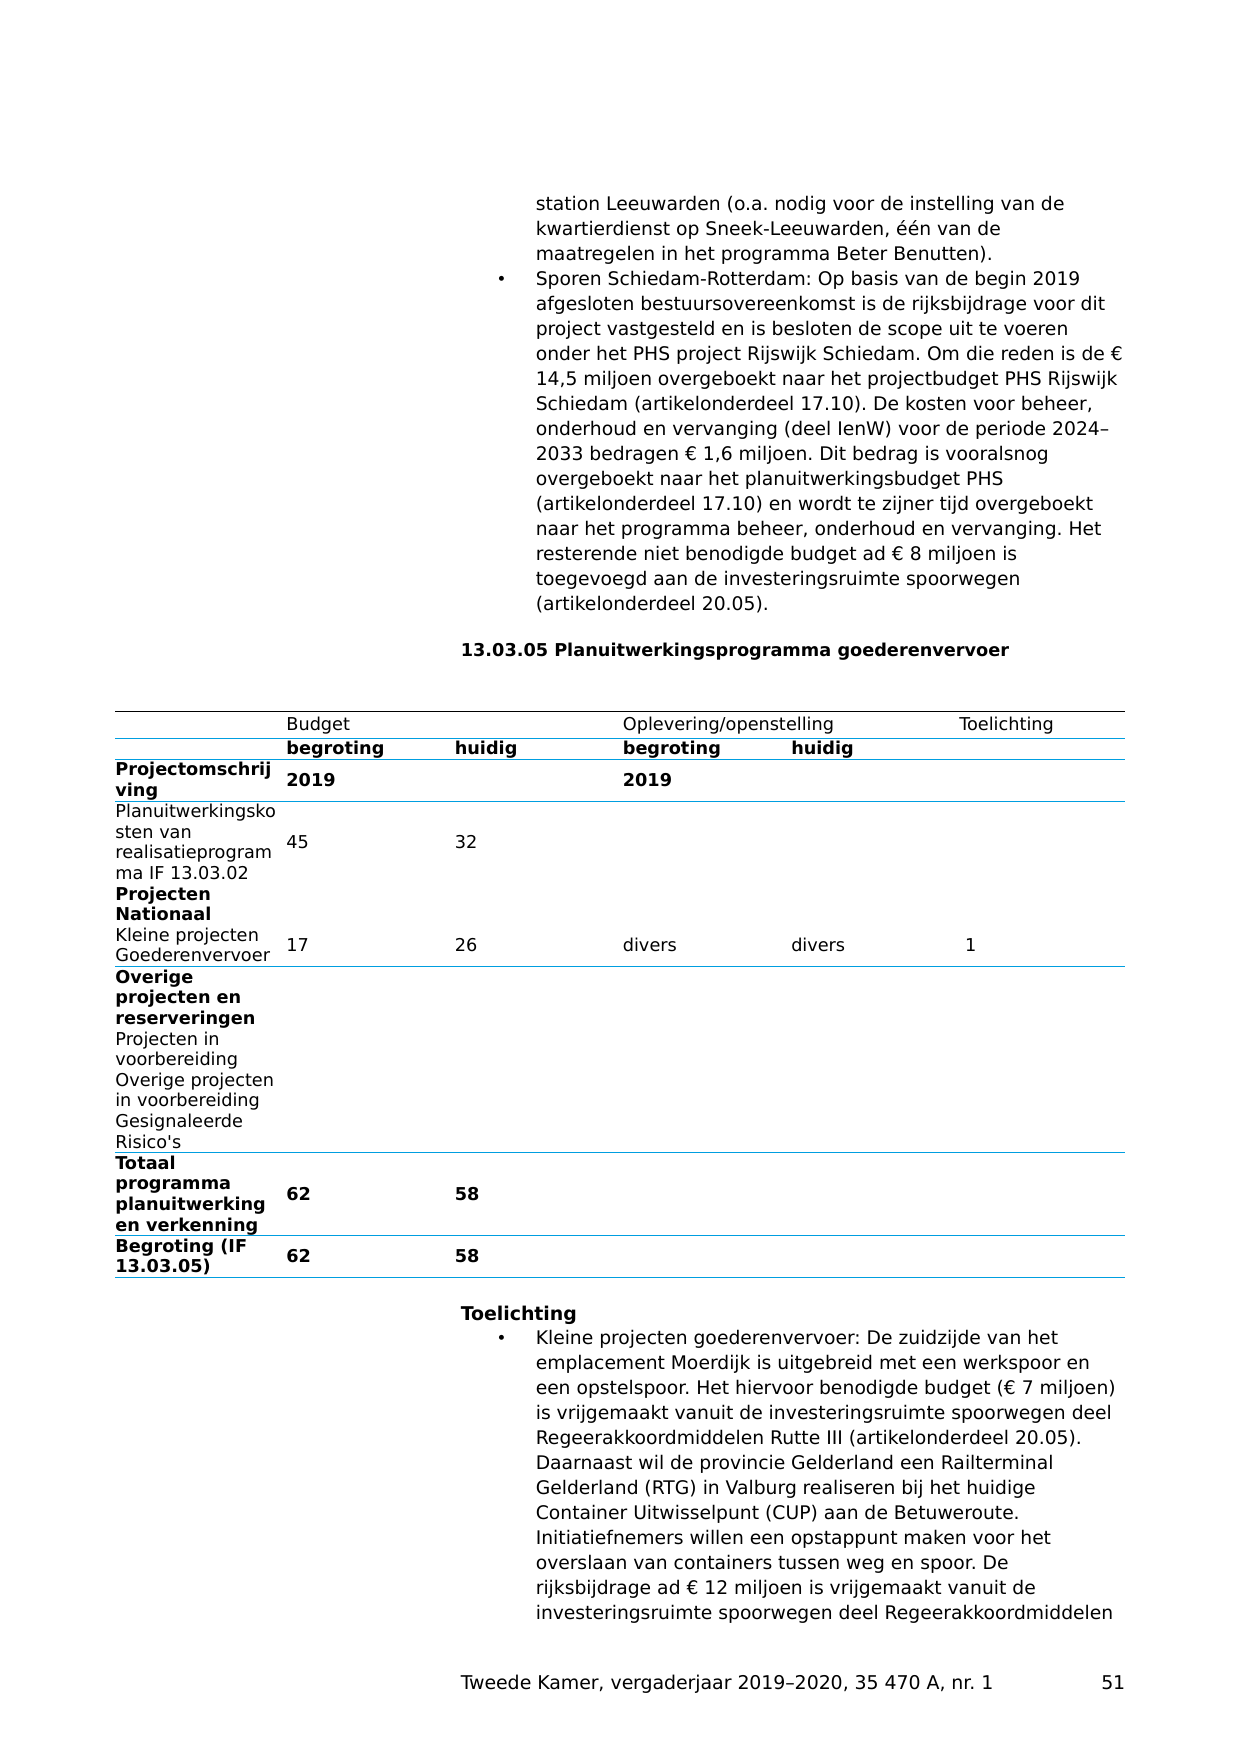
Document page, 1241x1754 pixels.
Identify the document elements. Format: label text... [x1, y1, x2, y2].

table_cell [788, 802, 956, 883]
table_cell huidig [452, 739, 620, 759]
table_cell [620, 1070, 788, 1111]
table_cell [452, 1029, 620, 1070]
table_cell [115, 739, 283, 759]
table_cell 1 [956, 925, 1125, 966]
table_cell [788, 1070, 956, 1111]
table_cell [452, 1111, 620, 1152]
table_cell [956, 1029, 1125, 1070]
table_cell [956, 1111, 1125, 1152]
table_cell [956, 802, 1125, 883]
table_cell [452, 760, 620, 801]
table_cell [956, 739, 1125, 759]
table_cell Begroting (IF 13.03.05) [115, 1236, 283, 1277]
table_cell [788, 1029, 956, 1070]
table_cell Totaal programma planuitwerking en verkenning [115, 1153, 283, 1235]
table_cell [956, 1153, 1125, 1235]
table_cell [283, 967, 452, 1028]
table_cell huidig [788, 739, 956, 759]
table_cell Overige projecten en reserveringen [115, 967, 283, 1028]
list station Leeuwarden (o.a. nodig voor de instelling van de kwartierdienst op Sneek-Leeuwarden, één van de maatregelen in het programma Beter Benutten). [498, 191, 1125, 266]
table_cell [620, 884, 788, 925]
table_cell [788, 1111, 956, 1152]
table_cell [620, 802, 788, 883]
table_cell [788, 1153, 956, 1235]
table_cell [283, 884, 452, 925]
table_cell Projecten Nationaal [115, 884, 283, 925]
table_cell [788, 760, 956, 801]
table_cell [620, 1111, 788, 1152]
table_cell Budget [283, 712, 620, 738]
list Sporen Schiedam-Rotterdam: Op basis van de begin 2019 afgesloten bestuursovereenkomst is de rijksbijdrage voor dit project vastgesteld en is besloten de scope uit te voeren onder het PHS project Rijswijk Schiedam. Om die reden is de € 14,5 miljoen overgeboekt naar het projectbudget PHS Rijswijk Schiedam (artikelonderdeel 17.10). De kosten voor beheer, onderhoud en vervanging (deel IenW) voor de periode 2024–2033 bedragen € 1,6 miljoen. Dit bedrag is vooralsnog overgeboekt naar het planuitwerkingsbudget PHS (artikelonderdeel 17.10) en wordt te zijner tijd overgeboekt naar het programma beheer, onderhoud en vervanging. Het resterende niet benodigde budget ad € 8 miljoen is toegevoegd aan de investeringsruimte spoorwegen (artikelonderdeel 20.05). [498, 266, 1125, 616]
table_cell [283, 1070, 452, 1111]
table_cell [788, 884, 956, 925]
table_cell 45 [283, 802, 452, 883]
table_cell 26 [452, 925, 620, 966]
table_cell 62 [283, 1153, 452, 1235]
text Toelichting [461, 1302, 1125, 1324]
table_cell 58 [452, 1153, 620, 1235]
table_cell Planuitwerkingskosten van realisatieprogramma IF 13.03.02 [115, 802, 283, 883]
table_header Projectoverzicht behorende bij 13.03.05: Planuitwerkingsprogramma personenvervoer (bedragen x € 1 miljoen) [115, 663, 1125, 711]
table_cell 32 [452, 802, 620, 883]
table_cell [283, 1029, 452, 1070]
table_cell 2019 [283, 760, 452, 801]
table_cell [115, 712, 283, 738]
table_cell [620, 1236, 788, 1277]
table_cell [452, 1070, 620, 1111]
table_cell [788, 1236, 956, 1277]
table_cell divers [788, 925, 956, 966]
table_cell [788, 967, 956, 1028]
table_cell Gesignaleerde Risico's [115, 1111, 283, 1152]
text 13.03.05 Planuitwerkingsprogramma goederenvervoer [461, 638, 1125, 661]
table_cell [452, 967, 620, 1028]
table_cell Projecten in voorbereiding [115, 1029, 283, 1070]
table_cell [452, 884, 620, 925]
table_cell Toelichting [956, 712, 1125, 738]
table_cell Oplevering/openstelling [620, 712, 956, 738]
table_cell Kleine projecten Goederenvervoer [115, 925, 283, 966]
table_cell 58 [452, 1236, 620, 1277]
table_cell [620, 1153, 788, 1235]
table_cell 62 [283, 1236, 452, 1277]
table_cell [620, 1029, 788, 1070]
table_cell 2019 [620, 760, 788, 801]
list Kleine projecten goederenvervoer: De zuidzijde van het emplacement Moerdijk is uitgebreid met een werkspoor en een opstelspoor. Het hiervoor benodigde budget (€ 7 miljoen) is vrijgemaakt vanuit de investeringsruimte spoorwegen deel Regeerakkoordmiddelen Rutte III (artikelonderdeel 20.05). Daarnaast wil de provincie Gelderland een Railterminal Gelderland (RTG) in Valburg realiseren bij het huidige Container Uitwisselpunt (CUP) aan de Betuweroute. Initiatiefnemers willen een opstappunt maken voor het overslaan van containers tussen weg en spoor. De rijksbijdrage ad € 12 miljoen is vrijgemaakt vanuit de investeringsruimte spoorwegen deel Regeerakkoordmiddelen [498, 1324, 1125, 1624]
table_cell [956, 1236, 1125, 1277]
table_cell begroting [283, 739, 452, 759]
table_cell [956, 884, 1125, 925]
table_cell [283, 1111, 452, 1152]
table_cell [620, 967, 788, 1028]
table_cell Overige projecten in voorbereiding [115, 1070, 283, 1111]
table_cell [956, 967, 1125, 1028]
table_cell divers [620, 925, 788, 966]
table_cell [956, 760, 1125, 801]
table_cell Projectomschrijving [115, 760, 283, 801]
table_cell begroting [620, 739, 788, 759]
table_cell [956, 1070, 1125, 1111]
table_cell 17 [283, 925, 452, 966]
